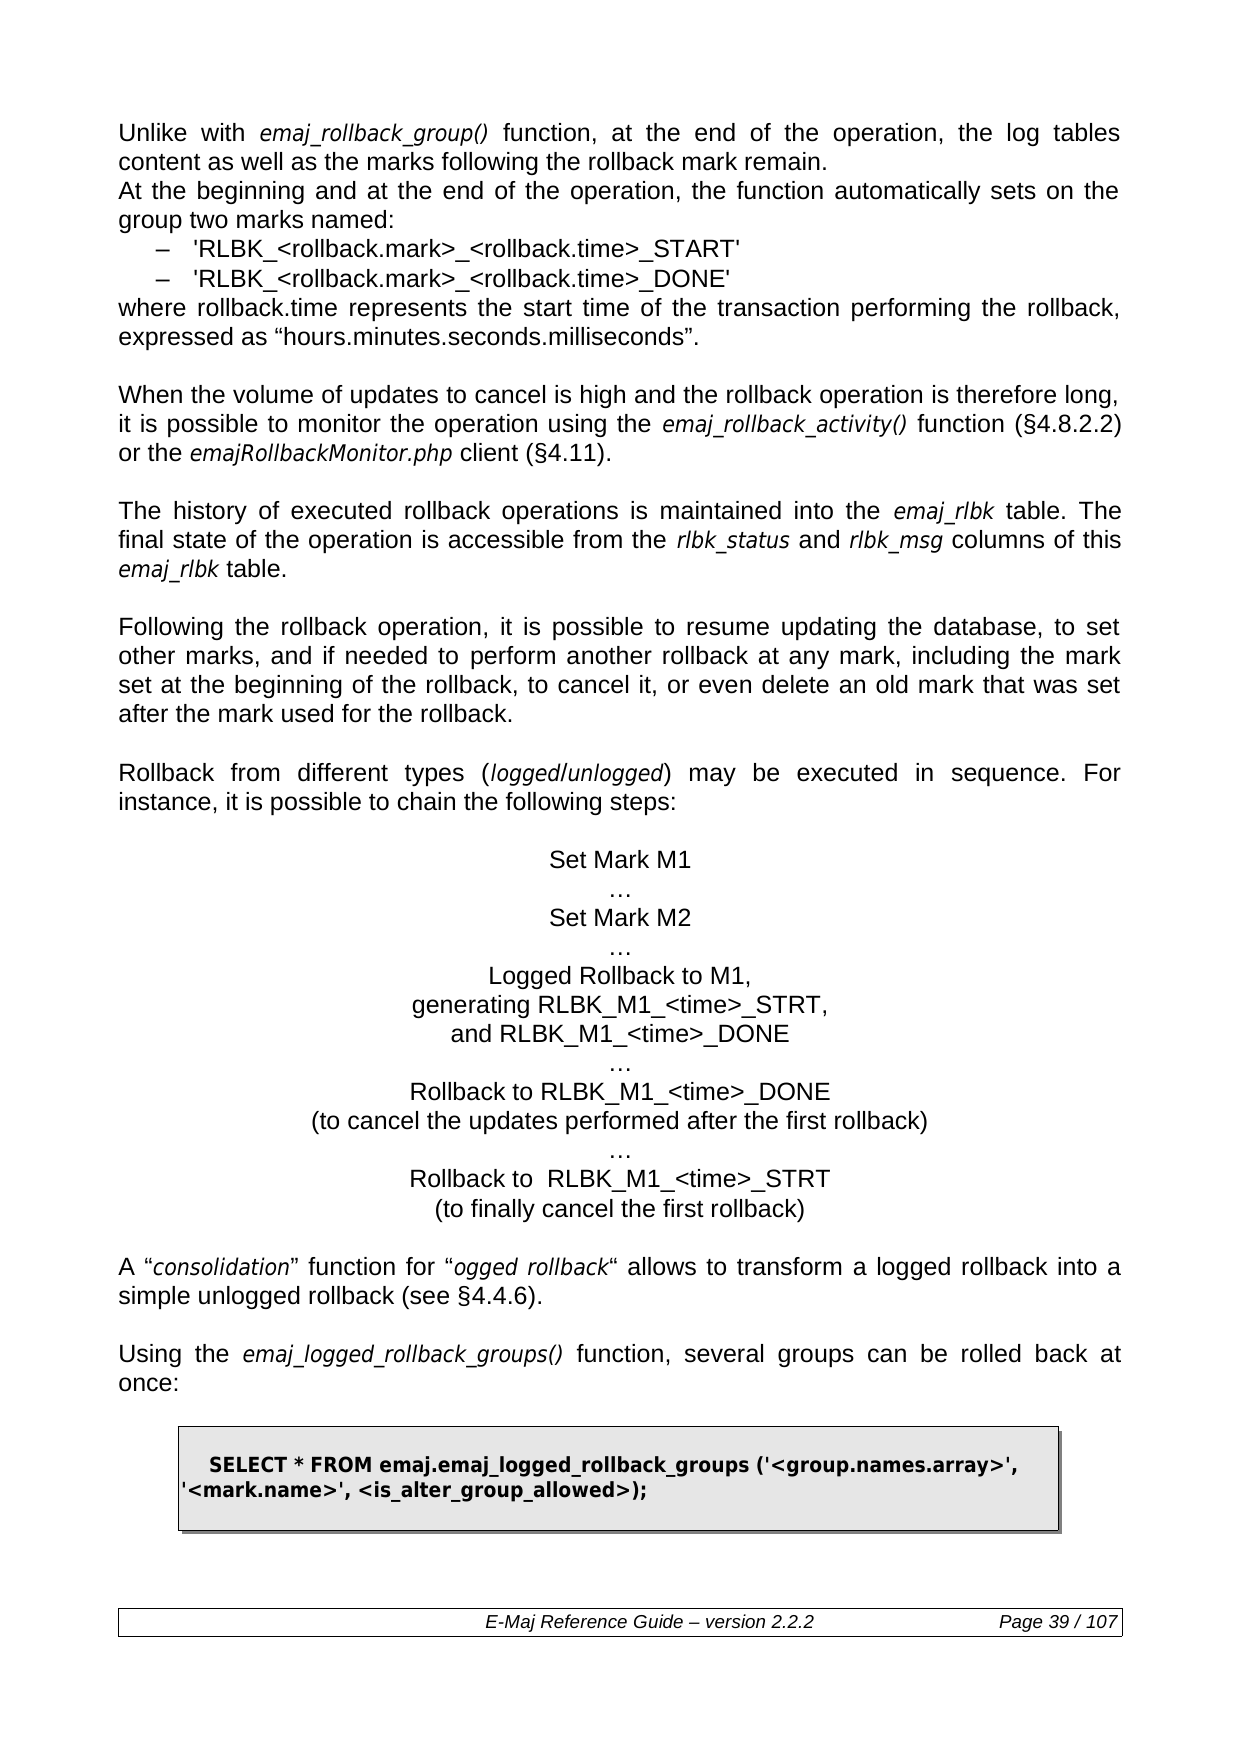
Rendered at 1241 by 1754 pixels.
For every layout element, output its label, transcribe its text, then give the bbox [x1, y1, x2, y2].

text Set Mark M1 [118, 845, 1122, 874]
text Unlike with emaj_rollback_group() function, at the end of the operation, the log tables content as well as the marks following the rollback mark remain. [118, 118, 1122, 176]
list 'RLBK_<rollback.mark>_<rollback.time>_START' [156, 234, 1122, 263]
text The history of executed rollback operations is maintained into the emaj_rlbk table. The final state of the operation is accessible from the rlbk_status and rlbk_msg columns of this emaj_rlbk table. [118, 496, 1122, 583]
text Rollback to RLBK_M1_<time>_DONE (to cancel the updates performed after the first rollback) [118, 1077, 1122, 1135]
text Rollback to RLBK_M1_<time>_STRT (to finally cancel the first rollback) [118, 1164, 1122, 1222]
text … [118, 874, 1122, 903]
text Following the rollback operation, it is possible to resume updating the database, to set other marks, and if needed to perform another rollback at any mark, including the mark set at the beginning of the rollback, to cancel it, or even delete an old mark that was set after the mark used for the rollback. [118, 612, 1122, 728]
text … [118, 1135, 1122, 1164]
text Rollback from different types (logged/unlogged) may be executed in sequence. For instance, it is possible to chain the following steps: [118, 757, 1122, 816]
text SELECT * FROM emaj.emaj_logged_rollback_groups ('<group.names.array>', '<mark.name>', <is_alter_group_allowed>); [179, 1450, 1058, 1499]
text Set Mark M2 [118, 903, 1122, 932]
text A “consolidation” function for “ogged rollback“ allows to transform a logged rollback into a simple unlogged rollback (see §4.4.6). [118, 1252, 1122, 1310]
list 'RLBK_<rollback.mark>_<rollback.time>_DONE' [156, 263, 1122, 292]
text Using the emaj_logged_rollback_groups() function, several groups can be rolled back at once: [118, 1339, 1122, 1397]
text When the volume of updates to cancel is high and the rollback operation is therefore long, it is possible to monitor the operation using the emaj_rollback_activity() function (§4.8.2.2) or the emajRollbackMonitor.php client (§4.11). [118, 380, 1122, 467]
text where rollback.time represents the start time of the transaction performing the rollback, expressed as “hours.minutes.seconds.milliseconds”. [118, 292, 1122, 351]
text … [118, 1048, 1122, 1077]
text At the beginning and at the end of the operation, the function automatically sets on the group two marks named: [118, 176, 1122, 234]
text … [118, 932, 1122, 961]
text Logged Rollback to M1, generating RLBK_M1_<time>_STRT, and RLBK_M1_<time>_DONE [118, 961, 1122, 1048]
